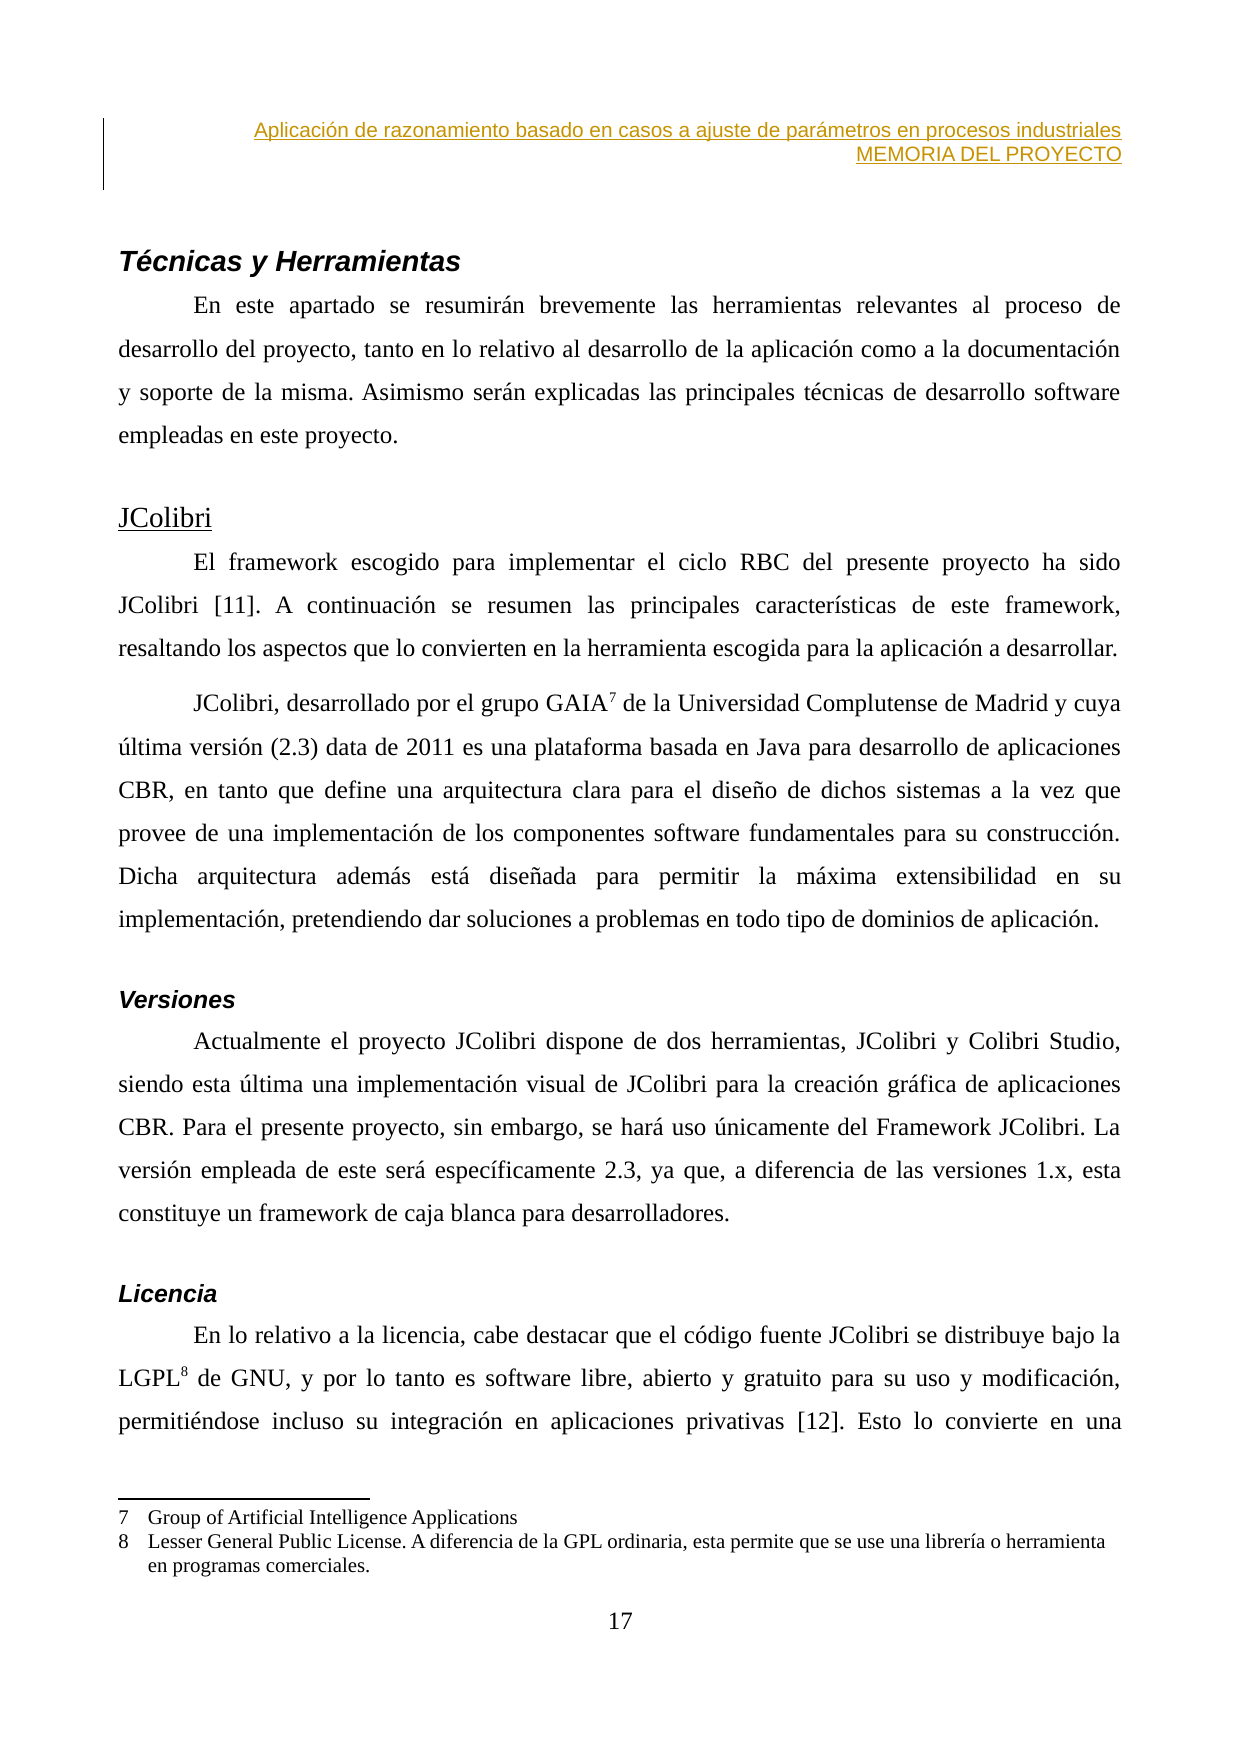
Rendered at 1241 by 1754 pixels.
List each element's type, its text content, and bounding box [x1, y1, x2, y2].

text En lo relativo a la licencia, cabe destacar que el código fuente JColibri se distribuye bajo la LGPL de GNU, y por lo tanto es software libre, abierto y gratuito para su uso y modificación, permitiéndose incluso su integración en aplicaciones privativas [12]. Esto lo convierte en una [118, 1320, 1122, 1435]
text En este apartado se resumirán brevemente las herramientas relevantes al proceso de desarrollo del proyecto, tanto en lo relativo al desarrollo de la aplicación como a la documentación y soporte de la misma. Asimismo serán explicadas las principales técnicas de desarrollo software empleadas en este proyecto. [118, 291, 1122, 449]
subtitle Técnicas y Herramientas [118, 244, 1122, 278]
text Actualmente el proyecto JColibri dispone de dos herramientas, JColibri y Colibri Studio, siendo esta última una implementación visual de JColibri para la creación gráfica de aplicaciones CBR. Para el presente proyecto, sin embargo, se hará uso únicamente del Framework JColibri. La versión empleada de este será específicamente 2.3, ya que, a diferencia de las versiones 1.x, esta constituye un framework de caja blanca para desarrolladores. [118, 1026, 1122, 1227]
text El framework escogido para implementar el ciclo RBC del presente proyecto ha sido JColibri [11]. A continuación se resumen las principales características de este framework, resaltando los aspectos que lo convierten en la herramienta escogida para la aplicación a desarrollar. [118, 547, 1122, 662]
text JColibri, desarrollado por el grupo GAIA de la Universidad Complutense de Madrid y cuya última versión (2.3) data de 2011 es una plataforma basada en Java para desarrollo de aplicaciones CBR, en tanto que define una arquitectura clara para el diseño de dichos sistemas a la vez que provee de una implementación de los componentes software fundamentales para su construcción. Dicha arquitectura además está diseñada para permitir la máxima extensibilidad en su implementación, pretendiendo dar soluciones a problemas en todo tipo de dominios de aplicación. [118, 688, 1122, 933]
subtitle Versiones [118, 985, 1122, 1013]
subtitle Licencia [118, 1279, 1122, 1307]
subtitle JColibri [118, 501, 1122, 534]
text Group of Artificial Intelligence Applications [118, 1504, 1122, 1529]
text Lesser General Public License. A diferencia de la GPL ordinaria, esta permite que se use una librería o herramienta en programas comerciales. [118, 1529, 1122, 1577]
